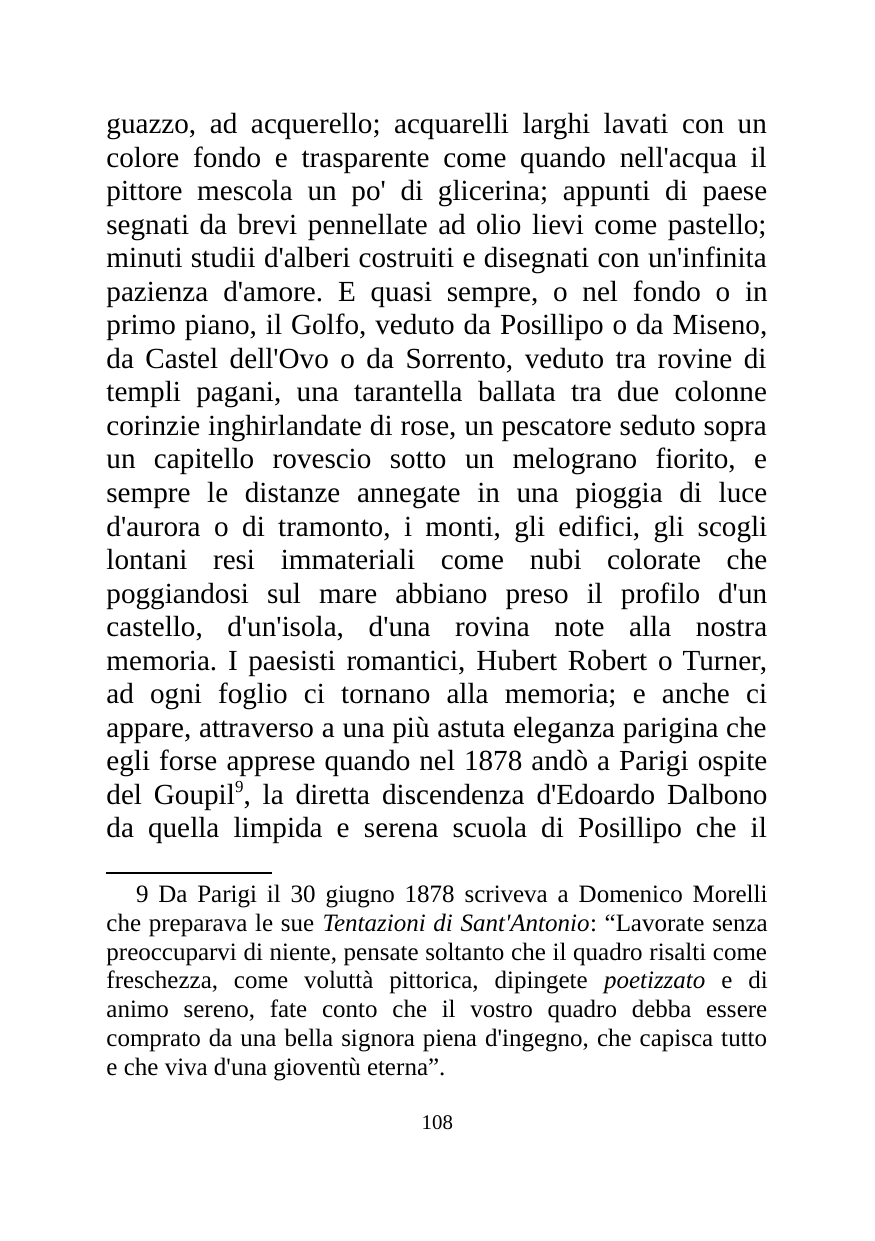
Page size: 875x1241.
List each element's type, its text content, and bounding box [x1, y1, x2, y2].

text Da Parigi il 30 giugno 1878 scriveva a Domenico Morelli che preparava le sue Tentazioni di Sant'Antonio: “Lavorate senza preoccuparvi di niente, pensate soltanto che il quadro risalti come freschezza, come voluttà pittorica, dipingete poetizzato e di animo sereno, fate conto che il vostro quadro debba essere comprato da una bella signora piena d'ingegno, che capisca tutto e che viva d'una gioventù eterna”. [106, 879, 768, 1080]
text guazzo, ad acquerello; acquarelli larghi lavati con un colore fondo e trasparente come quando nell'acqua il pittore mescola un po' di glicerina; appunti di paese segnati da brevi pennellate ad olio lievi come pastello; minuti studii d'alberi costruiti e disegnati con un'infinita pazienza d'amore. E quasi sempre, o nel fondo o in primo piano, il Golfo, veduto da Posillipo o da Miseno, da Castel dell'Ovo o da Sorrento, veduto tra rovine di templi pagani, una tarantella ballata tra due colonne corinzie inghirlandate di rose, un pescatore seduto sopra un capitello rovescio sotto un melograno fiorito, e sempre le distanze annegate in una pioggia di luce d'aurora o di tramonto, i monti, gli edifici, gli scogli lontani resi immateriali come nubi colorate che poggiandosi sul mare abbiano preso il profilo d'un castello, d'un'isola, d'una rovina note alla nostra memoria. I paesisti romantici, Hubert Robert o Turner, ad ogni foglio ci tornano alla memoria; e anche ci appare, attraverso a una più astuta eleganza parigina che egli forse apprese quando nel 1878 andò a Parigi ospite del Goupil, la diretta discendenza d'Edoardo Dalbono da quella limpida e serena scuola di Posillipo che il [106, 106, 768, 844]
